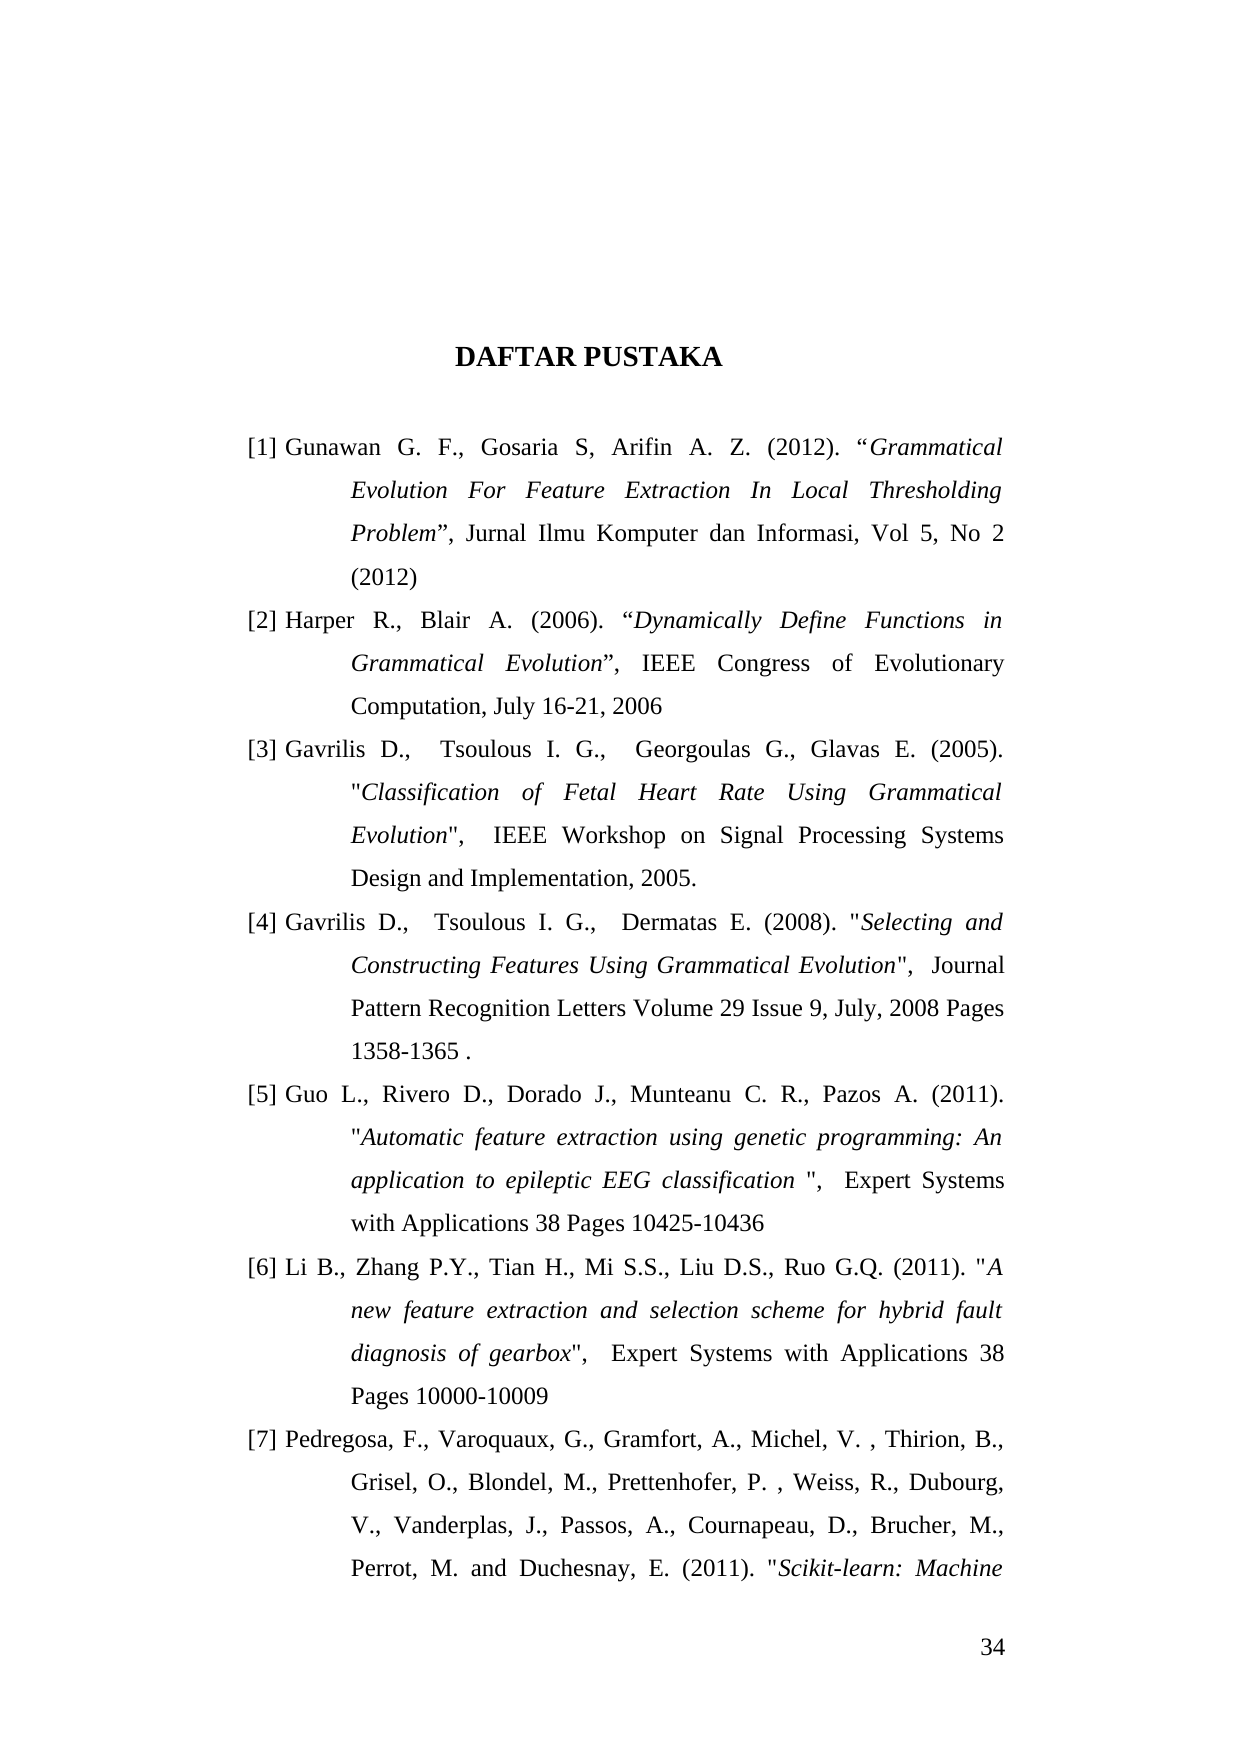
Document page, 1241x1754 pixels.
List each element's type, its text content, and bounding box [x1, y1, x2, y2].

list Guo L., Rivero D., Dorado J., Munteanu C. R., Pazos A. (2011). "Automatic feature extraction using genetic programming: An application to epileptic EEG classification ", Expert Systems with Applications 38 Pages 10425-10436 [247, 1079, 1005, 1237]
subtitle DAFTAR PUSTAKA [172, 339, 1005, 372]
list Gunawan G. F., Gosaria S, Arifin A. Z. (2012). “Grammatical Evolution For Feature Extraction In Local Thresholding Problem”, Jurnal Ilmu Komputer dan Informasi, Vol 5, No 2 (2012) [247, 432, 1005, 590]
list Li B., Zhang P.Y., Tian H., Mi S.S., Liu D.S., Ruo G.Q. (2011). "A new feature extraction and selection scheme for hybrid fault diagnosis of gearbox", Expert Systems with Applications 38 Pages 10000-10009 [247, 1252, 1005, 1410]
list Pedregosa, F., Varoquaux, G., Gramfort, A., Michel, V. , Thirion, B., Grisel, O., Blondel, M., Prettenhofer, P. , Weiss, R., Dubourg, V., Vanderplas, J., Passos, A., Cournapeau, D., Brucher, M., Perrot, M. and Duchesnay, E. (2011). "Scikit-learn: Machine [247, 1424, 1005, 1582]
list Gavrilis D., Tsoulous I. G., Georgoulas G., Glavas E. (2005). "Classification of Fetal Heart Rate Using Grammatical Evolution", IEEE Workshop on Signal Processing Systems Design and Implementation, 2005. [247, 734, 1005, 892]
list Harper R., Blair A. (2006). “Dynamically Define Functions in Grammatical Evolution”, IEEE Congress of Evolutionary Computation, July 16-21, 2006 [247, 605, 1005, 720]
list Gavrilis D., Tsoulous I. G., Dermatas E. (2008). "Selecting and Constructing Features Using Grammatical Evolution", Journal Pattern Recognition Letters Volume 29 Issue 9, July, 2008 Pages 1358-1365 . [247, 907, 1005, 1065]
